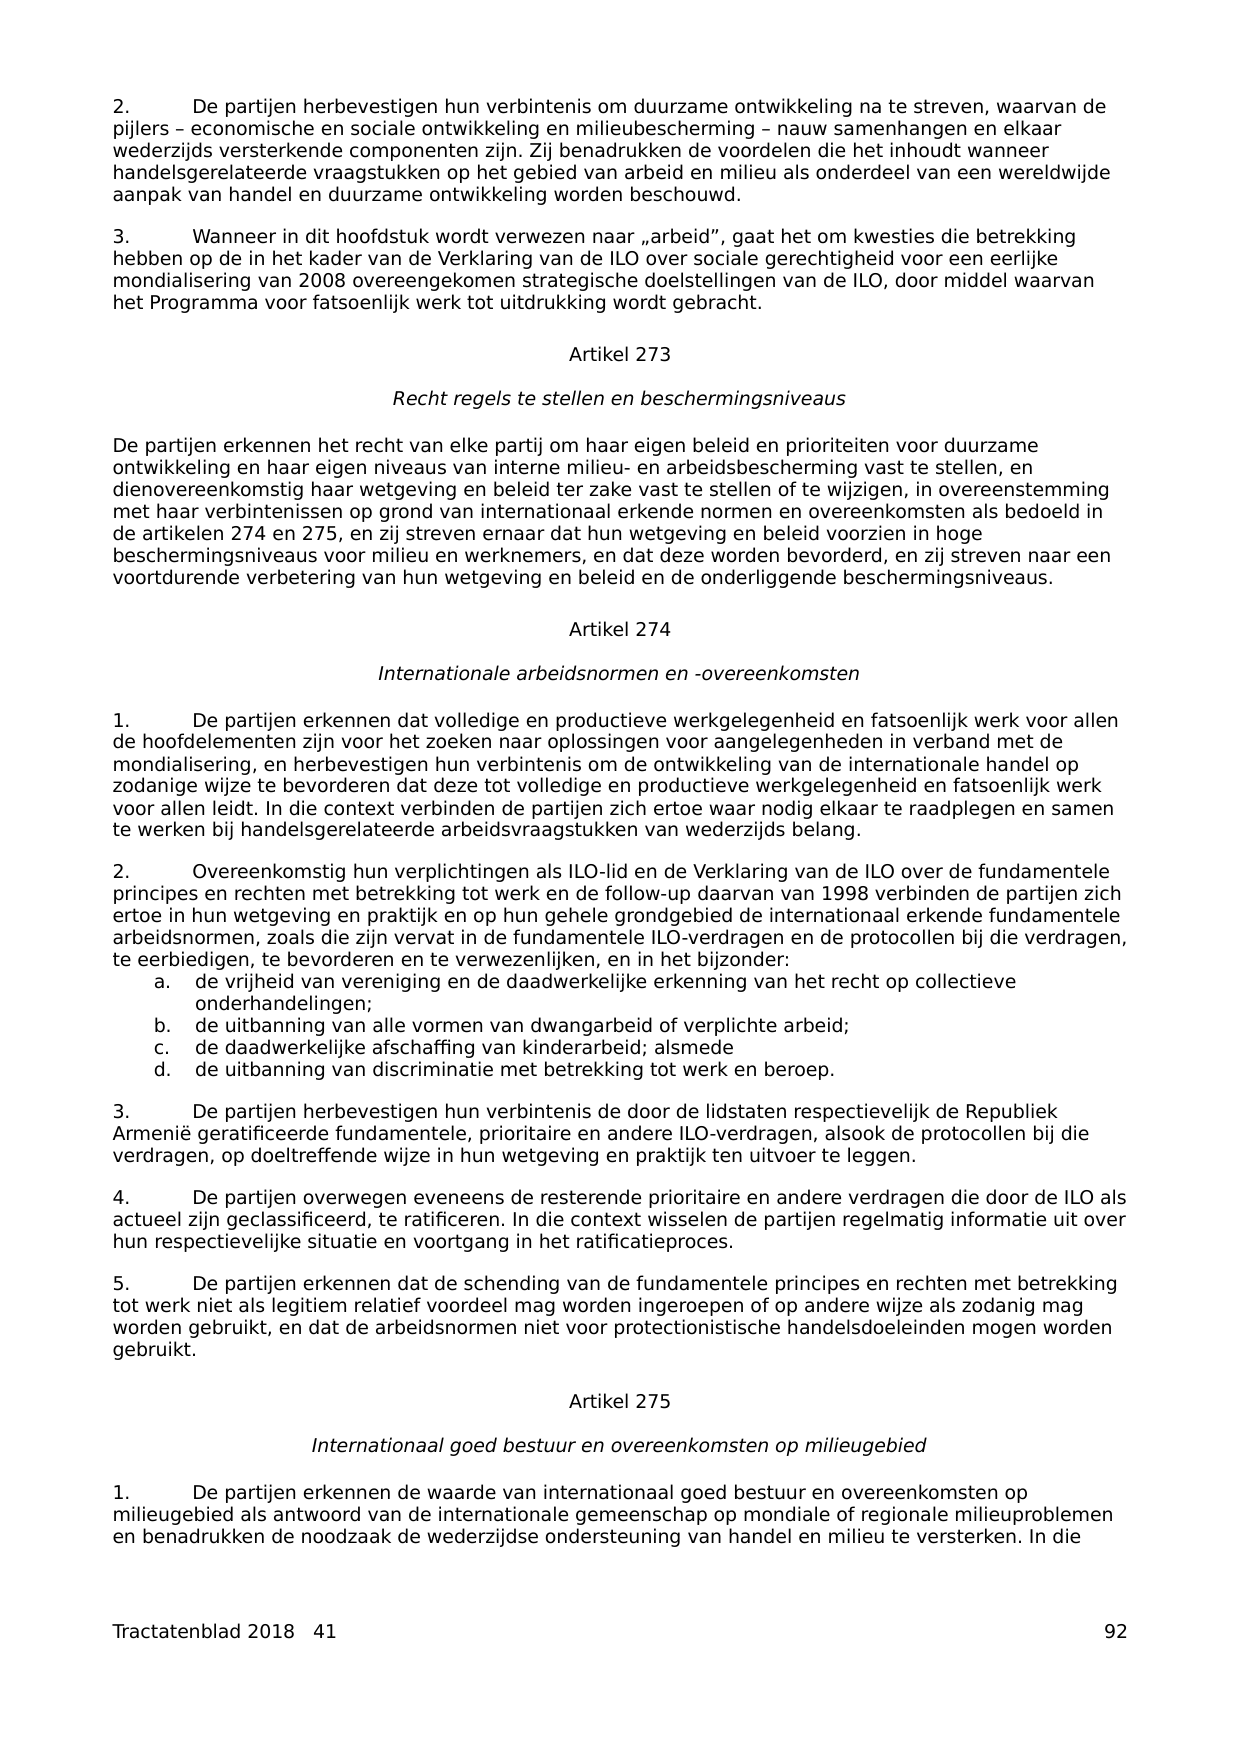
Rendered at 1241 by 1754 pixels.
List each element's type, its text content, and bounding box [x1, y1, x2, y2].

text b. de uitbanning van alle vormen van dwangarbeid of verplichte arbeid; [153, 1015, 1128, 1037]
text 5. De partijen erkennen dat de schending van de fundamentele principes en rechten met betrekking tot werk niet als legitiem relatief voordeel mag worden ingeroepen of op andere wijze als zodanig mag worden gebruikt, en dat de arbeidsnormen niet voor protectionistische handelsdoeleinden mogen worden gebruikt. [112, 1273, 1128, 1361]
text 1. De partijen erkennen dat volledige en productieve werkgelegenheid en fatsoenlijk werk voor allen de hoofdelementen zijn voor het zoeken naar oplossingen voor aangelegenheden in verband met de mondialisering, en herbevestigen hun verbintenis om de ontwikkeling van de internationale handel op zodanige wijze te bevorderen dat deze tot volledige en productieve werkgelegenheid en fatsoenlijk werk voor allen leidt. In die context verbinden de partijen zich ertoe waar nodig elkaar te raadplegen en samen te werken bij handelsgerelateerde arbeidsvraagstukken van wederzijds belang. [112, 709, 1128, 841]
text 3. Wanneer in dit hoofdstuk wordt verwezen naar „arbeid”, gaat het om kwesties die betrekking hebben op de in het kader van de Verklaring van de ILO over sociale gerechtigheid voor een eerlijke mondialisering van 2008 overeengekomen strategische doelstellingen van de ILO, door middel waarvan het Programma voor fatsoenlijk werk tot uitdrukking wordt gebracht. [112, 226, 1128, 314]
text 2. Overeenkomstig hun verplichtingen als ILO-lid en de Verklaring van de ILO over de fundamentele principes en rechten met betrekking tot werk en de follow-up daarvan van 1998 verbinden de partijen zich ertoe in hun wetgeving en praktijk en op hun gehele grondgebied de internationaal erkende fundamentele arbeidsnormen, zoals die zijn vervat in de fundamentele ILO-verdragen en de protocollen bij die verdragen, te eerbiedigen, te bevorderen en te verwezenlijken, en in het bijzonder: [112, 861, 1128, 971]
subtitle Artikel 273 Recht regels te stellen en beschermingsniveaus [112, 344, 1128, 410]
text d. de uitbanning van discriminatie met betrekking tot werk en beroep. [153, 1059, 1128, 1081]
subtitle Artikel 275 Internationaal goed bestuur en overeenkomsten op milieugebied [112, 1391, 1128, 1457]
text 3. De partijen herbevestigen hun verbintenis de door de lidstaten respectievelijk de Republiek Armenië geratificeerde fundamentele, prioritaire en andere ILO-verdragen, alsook de protocollen bij die verdragen, op doeltreffende wijze in hun wetgeving en praktijk ten uitvoer te leggen. [112, 1101, 1128, 1167]
text 4. De partijen overwegen eveneens de resterende prioritaire en andere verdragen die door de ILO als actueel zijn geclassificeerd, te ratificeren. In die context wisselen de partijen regelmatig informatie uit over hun respectievelijke situatie en voortgang in het ratificatieproces. [112, 1187, 1128, 1253]
subtitle Artikel 274 Internationale arbeidsnormen en -overeenkomsten [112, 618, 1128, 684]
text 1. De partijen erkennen de waarde van internationaal goed bestuur en overeenkomsten op milieugebied als antwoord van de internationale gemeenschap op mondiale of regionale milieuproblemen en benadrukken de noodzaak de wederzijdse ondersteuning van handel en milieu te versterken. In die [112, 1482, 1128, 1548]
text 2. De partijen herbevestigen hun verbintenis om duurzame ontwikkeling na te streven, waarvan de pijlers – economische en sociale ontwikkeling en milieubescherming – nauw samenhangen en elkaar wederzijds versterkende componenten zijn. Zij benadrukken de voordelen die het inhoudt wanneer handelsgerelateerde vraagstukken op het gebied van arbeid en milieu als onderdeel van een wereldwijde aanpak van handel en duurzame ontwikkeling worden beschouwd. [112, 96, 1128, 206]
text De partijen erkennen het recht van elke partij om haar eigen beleid en prioriteiten voor duurzame ontwikkeling en haar eigen niveaus van interne milieu- en arbeidsbescherming vast te stellen, en dienovereenkomstig haar wetgeving en beleid ter zake vast te stellen of te wijzigen, in overeenstemming met haar verbintenissen op grond van internationaal erkende normen en overeenkomsten als bedoeld in de artikelen 274 en 275, en zij streven ernaar dat hun wetgeving en beleid voorzien in hoge beschermingsniveaus voor milieu en werknemers, en dat deze worden bevorderd, en zij streven naar een voortdurende verbetering van hun wetgeving en beleid en de onderliggende beschermingsniveaus. [112, 435, 1128, 588]
text c. de daadwerkelijke afschaffing van kinderarbeid; alsmede [153, 1037, 1128, 1059]
text a. de vrijheid van vereniging en de daadwerkelijke erkenning van het recht op collectieve onderhandelingen; [153, 971, 1128, 1015]
